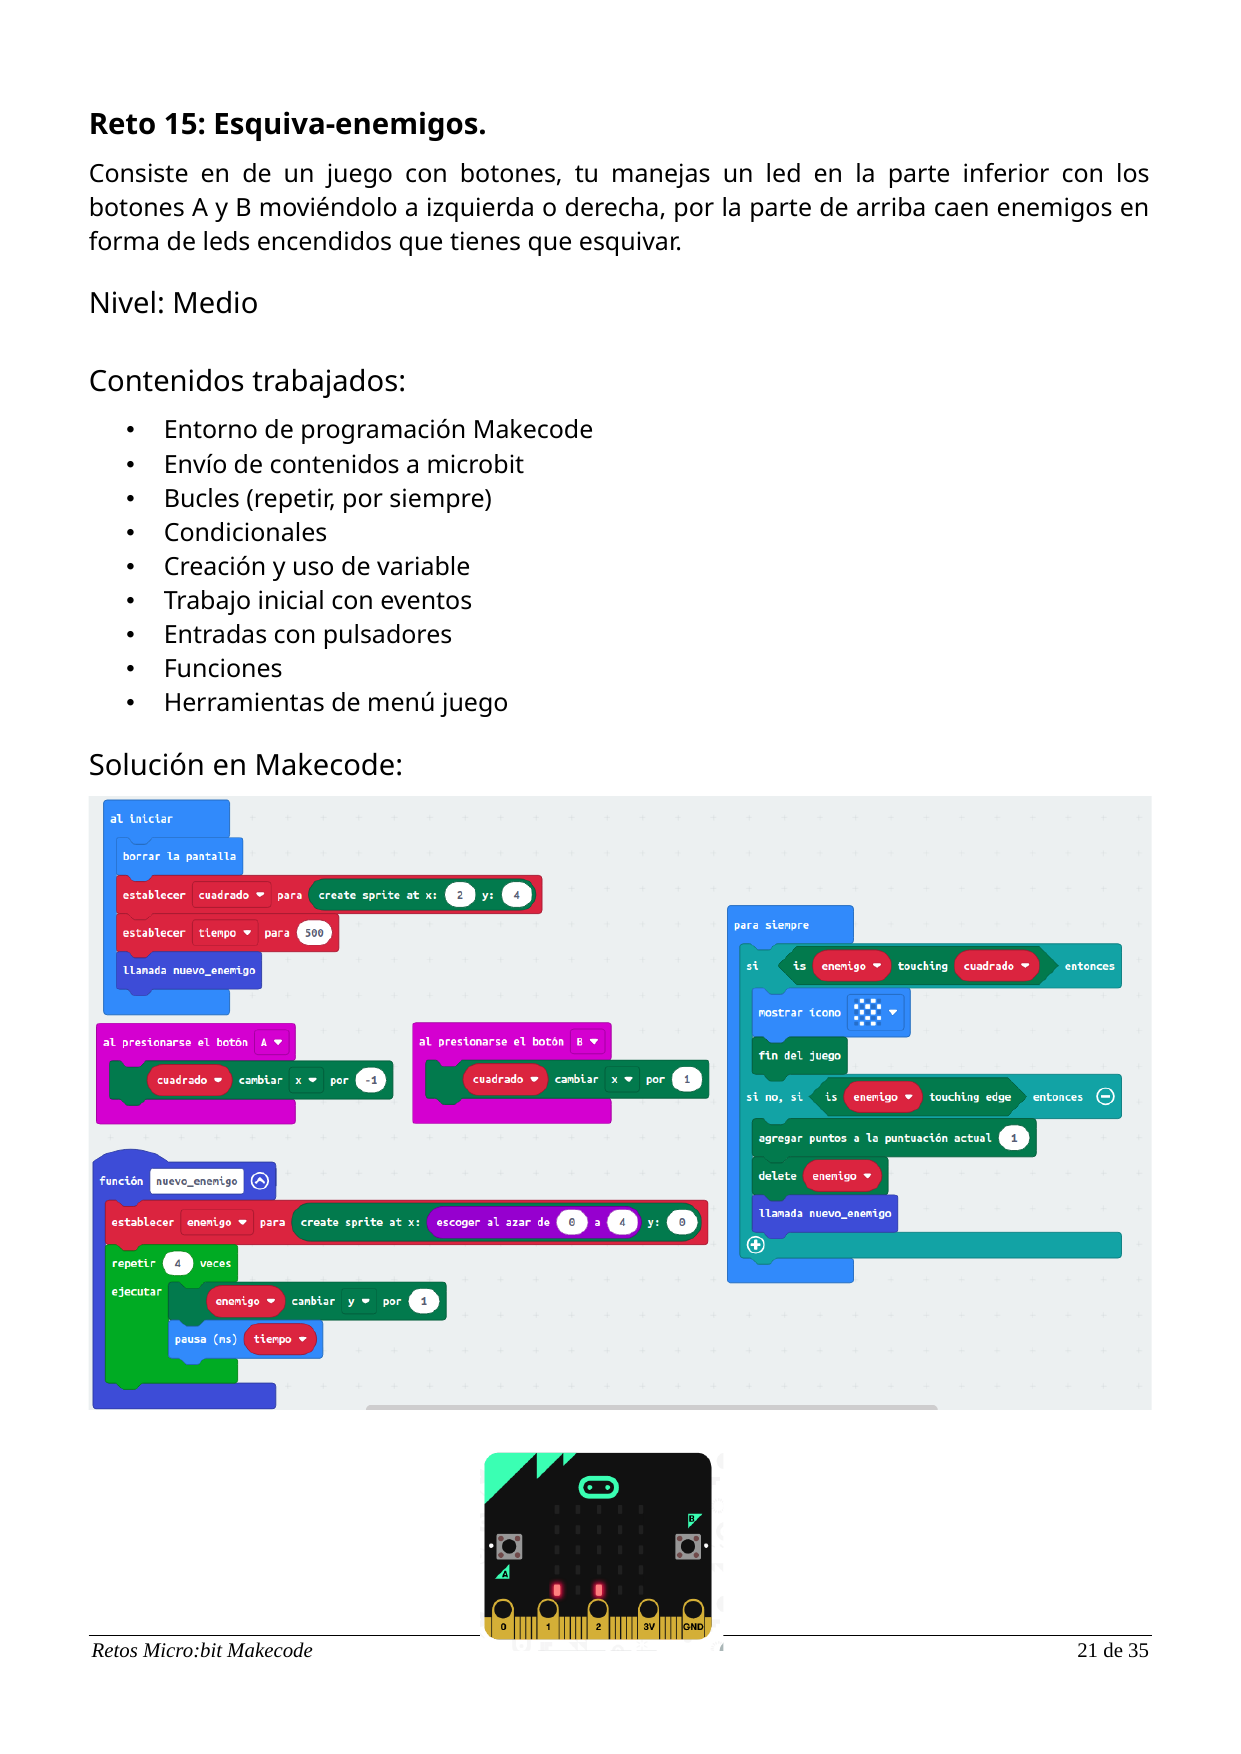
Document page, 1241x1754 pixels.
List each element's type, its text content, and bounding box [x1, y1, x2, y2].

list Trabajo inicial con eventos [126, 582, 1152, 617]
list Envío de contenidos a microbit [126, 446, 1152, 480]
list Bucles (repetir, por siempre) [126, 480, 1152, 514]
picture [480, 1450, 724, 1651]
list Funciones [126, 651, 1152, 685]
subtitle Solución en Makecode: [88, 744, 1152, 783]
text Consiste en de un juego con botones, tu manejas un led en la parte inferior con los botones A y B moviéndolo a izquierda o derecha, por la parte de arriba caen enemigos en forma de leds encendidos que tienes que esquivar. [88, 156, 1152, 258]
list Entorno de programación Makecode [126, 412, 1152, 446]
subtitle Contenidos trabajados: [88, 360, 1152, 400]
list Condicionales [126, 514, 1152, 548]
list Creación y uso de variable [126, 548, 1152, 582]
picture [88, 796, 1152, 1410]
list Herramientas de menú juego [126, 685, 1152, 719]
list Entradas con pulsadores [126, 617, 1152, 651]
subtitle Nivel: Medio [88, 283, 1152, 322]
subtitle Reto 15: Esquiva-enemigos. [88, 103, 1152, 143]
